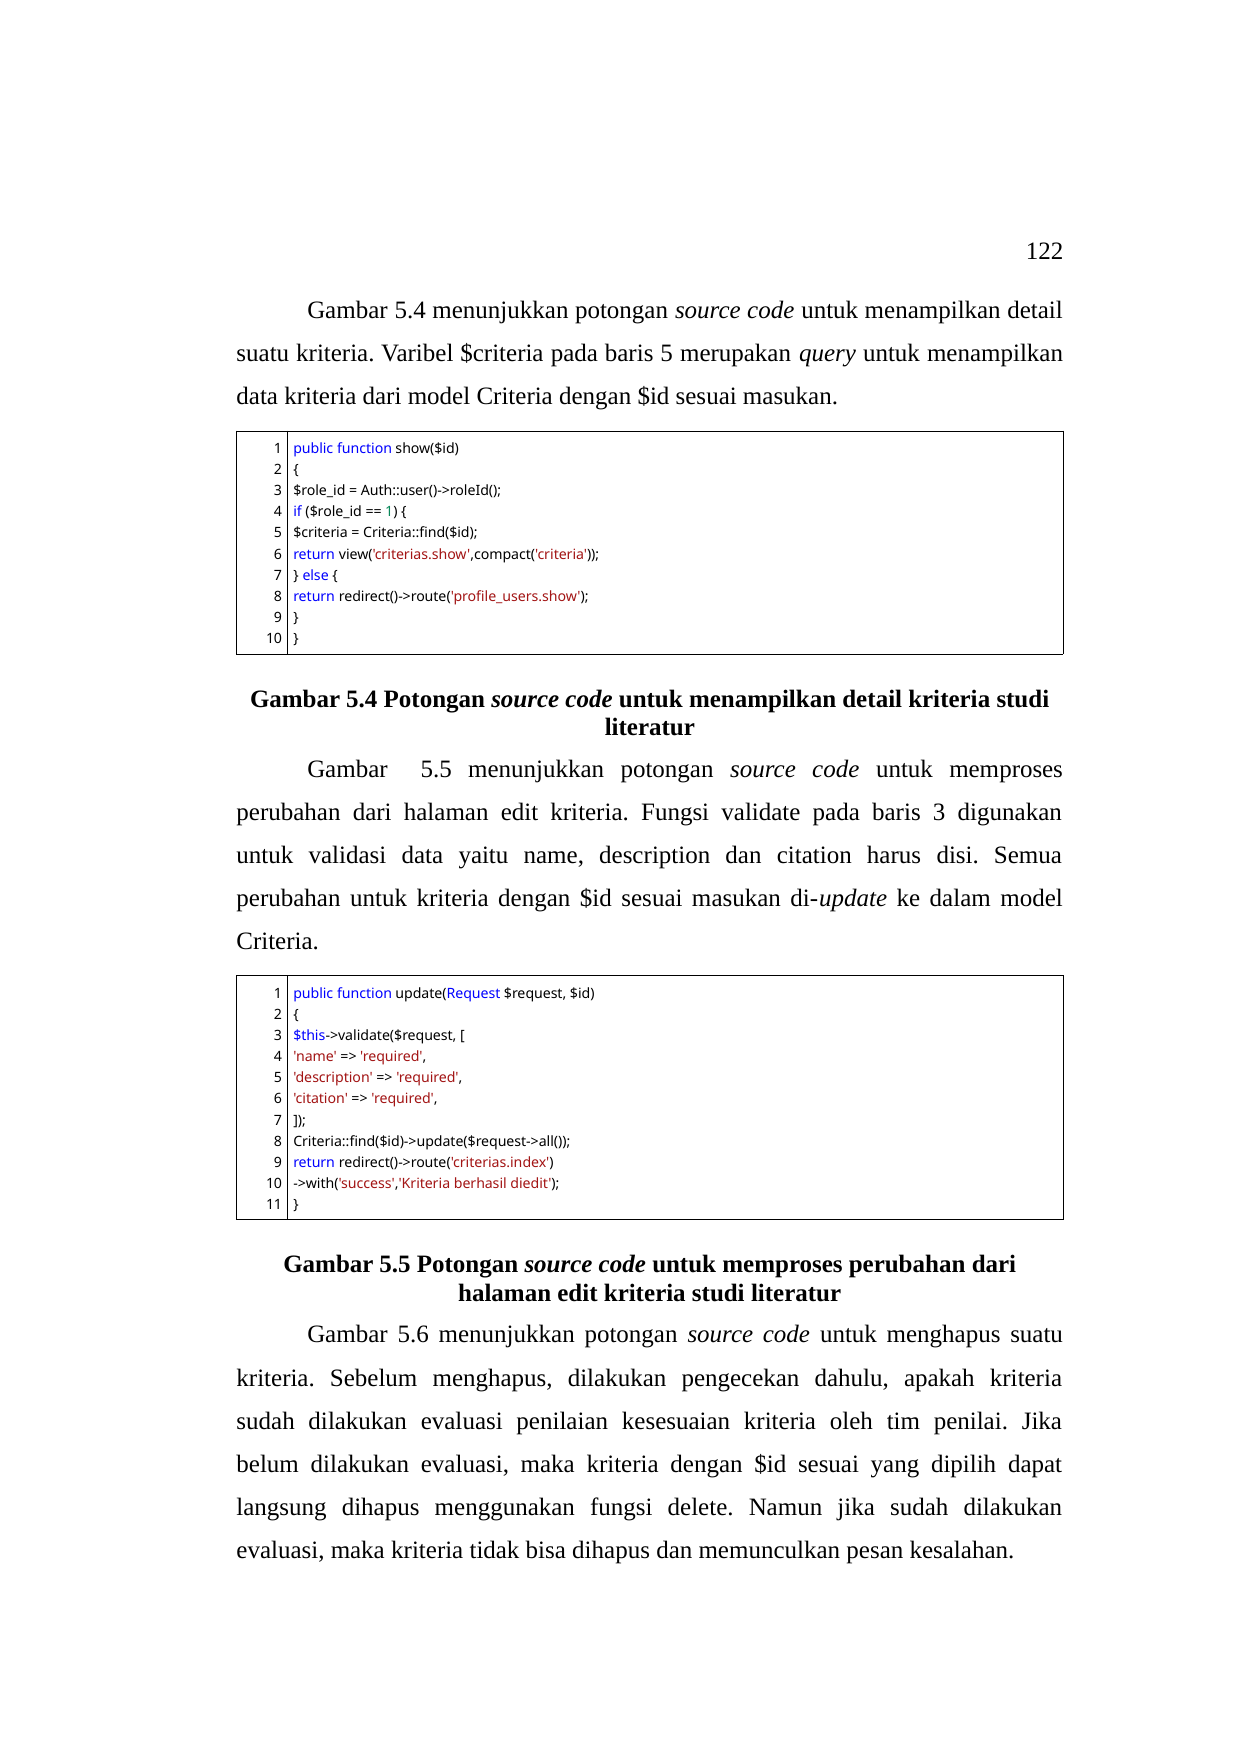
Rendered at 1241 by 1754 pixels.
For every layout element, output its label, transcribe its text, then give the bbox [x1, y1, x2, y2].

table_header 1 2 3 4 5 6 7 8 9 10 [237, 432, 287, 653]
table_header public function update(Request $request, $id) { $this->validate($request, [ 'name' => 'required', 'description' => 'required', 'citation' => 'required', ]); Criteria::find($id)->update($request->all()); return redirect()->route('criterias.index') ->with('success','Kriteria berhasil diedit'); } [288, 976, 1063, 1219]
text Gambar 5.6 menunjukkan potongan source code untuk menghapus suatu kriteria. Sebelum menghapus, dilakukan pengecekan dahulu, apakah kriteria sudah dilakukan evaluasi penilaian kesesuaian kriteria oleh tim penilai. Jika belum dilakukan evaluasi, maka kriteria dengan $id sesuai yang dipilih dapat langsung dihapus menggunakan fungsi delete. Namun jika sudah dilakukan evaluasi, maka kriteria tidak bisa dihapus dan memunculkan pesan kesalahan. [236, 1319, 1063, 1564]
text Gambar 5.4 menunjukkan potongan source code untuk menampilkan detail suatu kriteria. Varibel $criteria pada baris 5 merupakan query untuk menampilkan data kriteria dari model Criteria dengan $id sesuai masukan. [236, 295, 1063, 410]
table_header public function show($id) { $role_id = Auth::user()->roleId(); if ($role_id == 1) { $criteria = Criteria::find($id); return view('criterias.show',compact('criteria')); } else { return redirect()->route('profile_users.show'); } } [288, 432, 1063, 653]
text Gambar 5.4 Potongan source code untuk menampilkan detail kriteria studi literatur [236, 684, 1063, 741]
text Gambar 5.5 Potongan source code untuk memproses perubahan dari halaman edit kriteria studi literatur [236, 1249, 1063, 1307]
table_header 1 2 3 4 5 6 7 8 9 10 11 [237, 976, 287, 1219]
text Gambar 5.5 menunjukkan potongan source code untuk memproses perubahan dari halaman edit kriteria. Fungsi validate pada baris 3 digunakan untuk validasi data yaitu name, description dan citation harus disi. Semua perubahan untuk kriteria dengan $id sesuai masukan di-update ke dalam model Criteria. [236, 754, 1063, 955]
